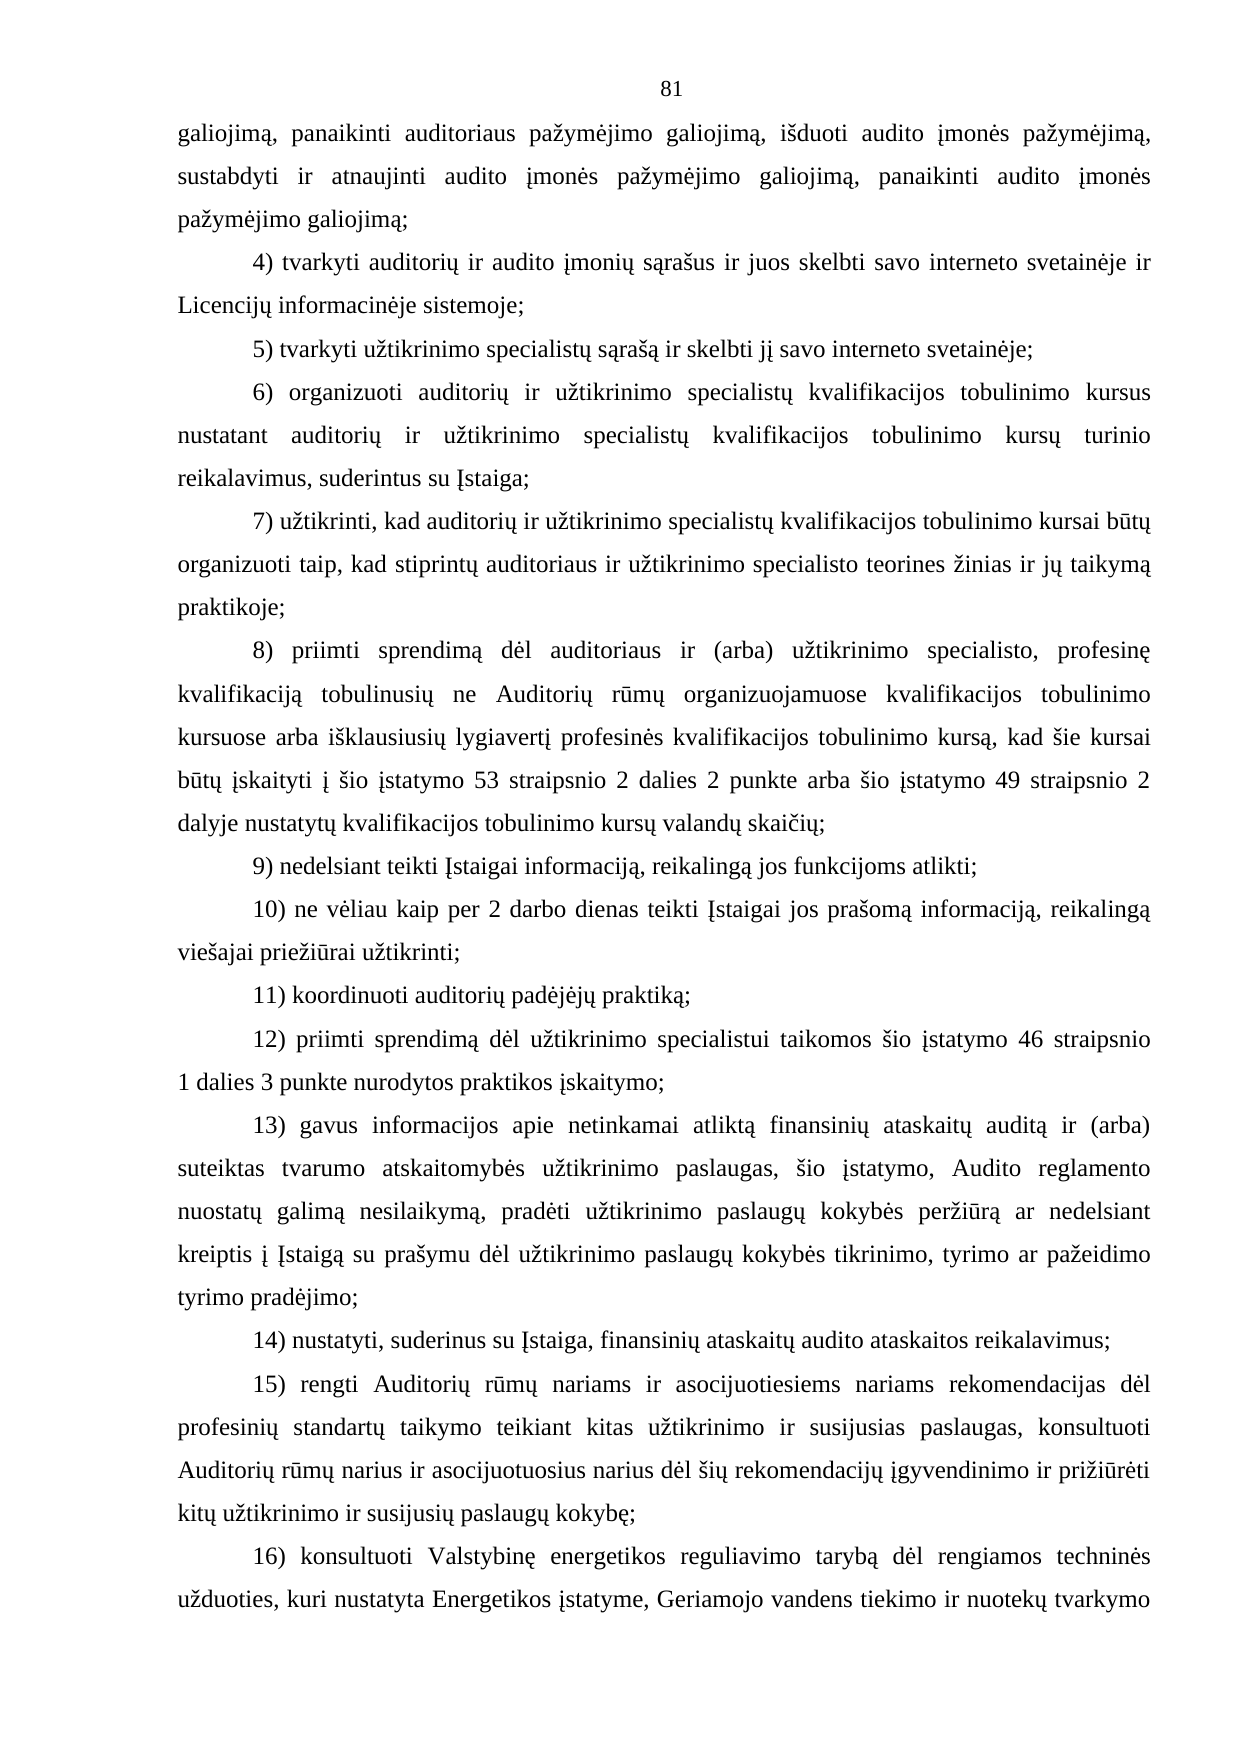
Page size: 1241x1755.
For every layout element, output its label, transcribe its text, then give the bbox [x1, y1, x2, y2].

text 10) ne vėliau kaip per 2 darbo dienas teikti Įstaigai jos prašomą informaciją, reikalingą viešajai priežiūrai užtikrinti; [177, 894, 1152, 966]
text 4) tvarkyti auditorių ir audito įmonių sąrašus ir juos skelbti savo interneto svetainėje ir Licencijų informacinėje sistemoje; [177, 247, 1152, 319]
text 12) priimti sprendimą dėl užtikrinimo specialistui taikomos šio įstatymo 46 straipsnio 1 dalies 3 punkte nurodytos praktikos įskaitymo; [177, 1024, 1152, 1096]
text 16) konsultuoti Valstybinę energetikos reguliavimo tarybą dėl rengiamos techninės užduoties, kuri nustatyta Energetikos įstatyme, Geriamojo vandens tiekimo ir nuotekų tvarkymo [177, 1541, 1152, 1613]
text 9) nedelsiant teikti Įstaigai informaciją, reikalingą jos funkcijoms atlikti; [177, 851, 1152, 880]
text 13) gavus informacijos apie netinkamai atliktą finansinių ataskaitų auditą ir (arba) suteiktas tvarumo atskaitomybės užtikrinimo paslaugas, šio įstatymo, Audito reglamento nuostatų galimą nesilaikymą, pradėti užtikrinimo paslaugų kokybės peržiūrą ar nedelsiant kreiptis į Įstaigą su prašymu dėl užtikrinimo paslaugų kokybės tikrinimo, tyrimo ar pažeidimo tyrimo pradėjimo; [177, 1110, 1152, 1311]
text 6) organizuoti auditorių ir užtikrinimo specialistų kvalifikacijos tobulinimo kursus nustatant auditorių ir užtikrinimo specialistų kvalifikacijos tobulinimo kursų turinio reikalavimus, suderintus su Įstaiga; [177, 377, 1152, 492]
text 14) nustatyti, suderinus su Įstaiga, finansinių ataskaitų audito ataskaitos reikalavimus; [177, 1326, 1152, 1354]
text galiojimą, panaikinti auditoriaus pažymėjimo galiojimą, išduoti audito įmonės pažymėjimą, sustabdyti ir atnaujinti audito įmonės pažymėjimo galiojimą, panaikinti audito įmonės pažymėjimo galiojimą; [177, 118, 1152, 233]
text 8) priimti sprendimą dėl auditoriaus ir (arba) užtikrinimo specialisto, profesinę kvalifikaciją tobulinusių ne Auditorių rūmų organizuojamuose kvalifikacijos tobulinimo kursuose arba išklausiusių lygiavertį profesinės kvalifikacijos tobulinimo kursą, kad šie kursai būtų įskaityti į šio įstatymo 53 straipsnio 2 dalies 2 punkte arba šio įstatymo 49 straipsnio 2 dalyje nustatytų kvalifikacijos tobulinimo kursų valandų skaičių; [177, 636, 1152, 837]
text 15) rengti Auditorių rūmų nariams ir asocijuotiesiems nariams rekomendacijas dėl profesinių standartų taikymo teikiant kitas užtikrinimo ir susijusias paslaugas, konsultuoti Auditorių rūmų narius ir asocijuotuosius narius dėl šių rekomendacijų įgyvendinimo ir prižiūrėti kitų užtikrinimo ir susijusių paslaugų kokybę; [177, 1369, 1152, 1527]
text 11) koordinuoti auditorių padėjėjų praktiką; [177, 981, 1152, 1009]
text 7) užtikrinti, kad auditorių ir užtikrinimo specialistų kvalifikacijos tobulinimo kursai būtų organizuoti taip, kad stiprintų auditoriaus ir užtikrinimo specialisto teorines žinias ir jų taikymą praktikoje; [177, 506, 1152, 621]
text 5) tvarkyti užtikrinimo specialistų sąrašą ir skelbti jį savo interneto svetainėje; [177, 334, 1152, 362]
